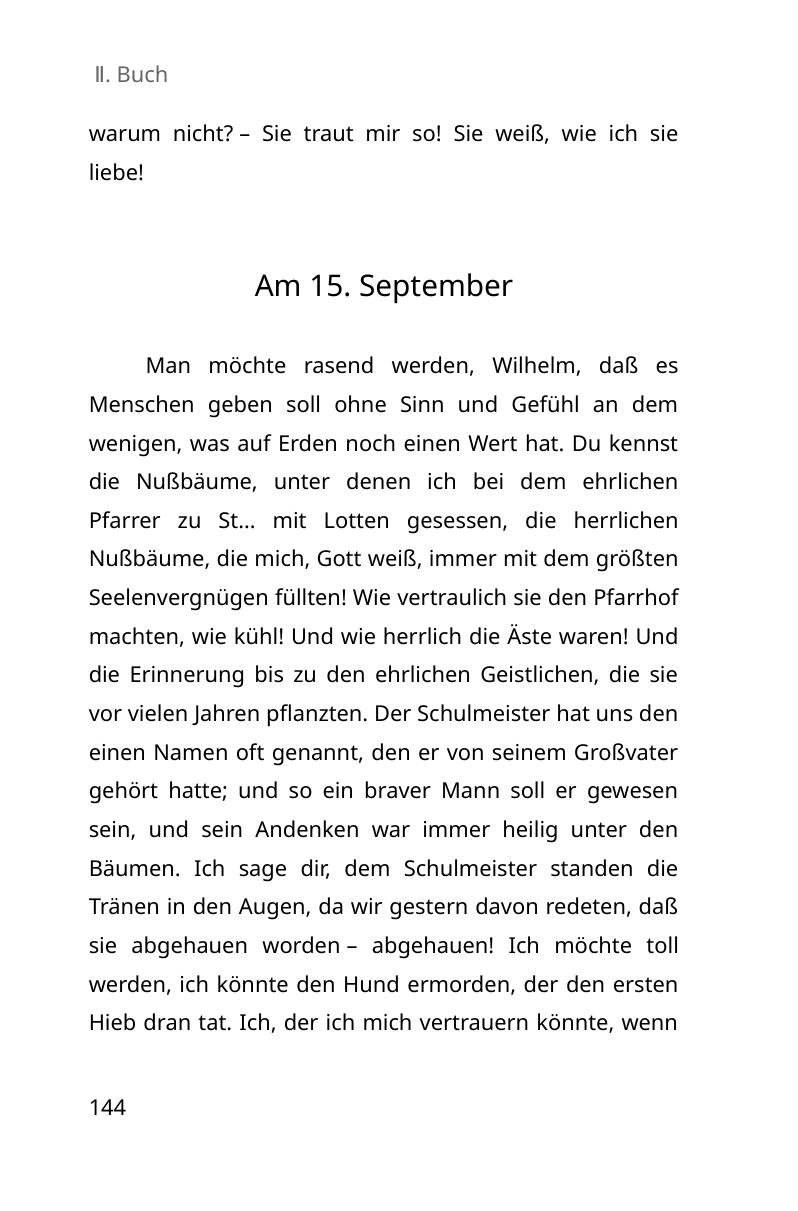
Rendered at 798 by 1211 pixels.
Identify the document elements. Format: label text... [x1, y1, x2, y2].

text Man möchte rasend werden, Wilhelm, daß es Menschen geben soll ohne Sinn und Gefühl an dem wenigen, was auf Erden noch einen Wert hat. Du kennst die Nußbäume, unter denen ich bei dem ehrlichen Pfarrer zu St… mit Lotten gesessen, die herrlichen Nußbäume, die mich, Gott weiß, immer mit dem größten Seelenvergnügen füllten! Wie vertraulich sie den Pfarrhof machten, wie kühl! Und wie herrlich die Äste waren! Und die Erinnerung bis zu den ehrlichen Geistlichen, die sie vor vielen Jahren pflanzten. Der Schulmeister hat uns den einen Namen oft genannt, den er von seinem Großvater gehört hatte; und so ein braver Mann soll er gewesen sein, und sein Andenken war immer heilig unter den Bäumen. Ich sage dir, dem Schulmeister standen die Tränen in den Augen, da wir gestern davon redeten, daß sie abgehauen worden – abgehauen! Ich möchte toll werden, ich könnte den Hund ermorden, der den ersten Hieb dran tat. Ich, der ich mich vertrauern könnte, wenn [88, 329, 679, 1037]
text warum nicht? – Sie traut mir so! Sie weiß, wie ich sie liebe! [88, 118, 679, 187]
subtitle Am 15. September [88, 231, 679, 305]
